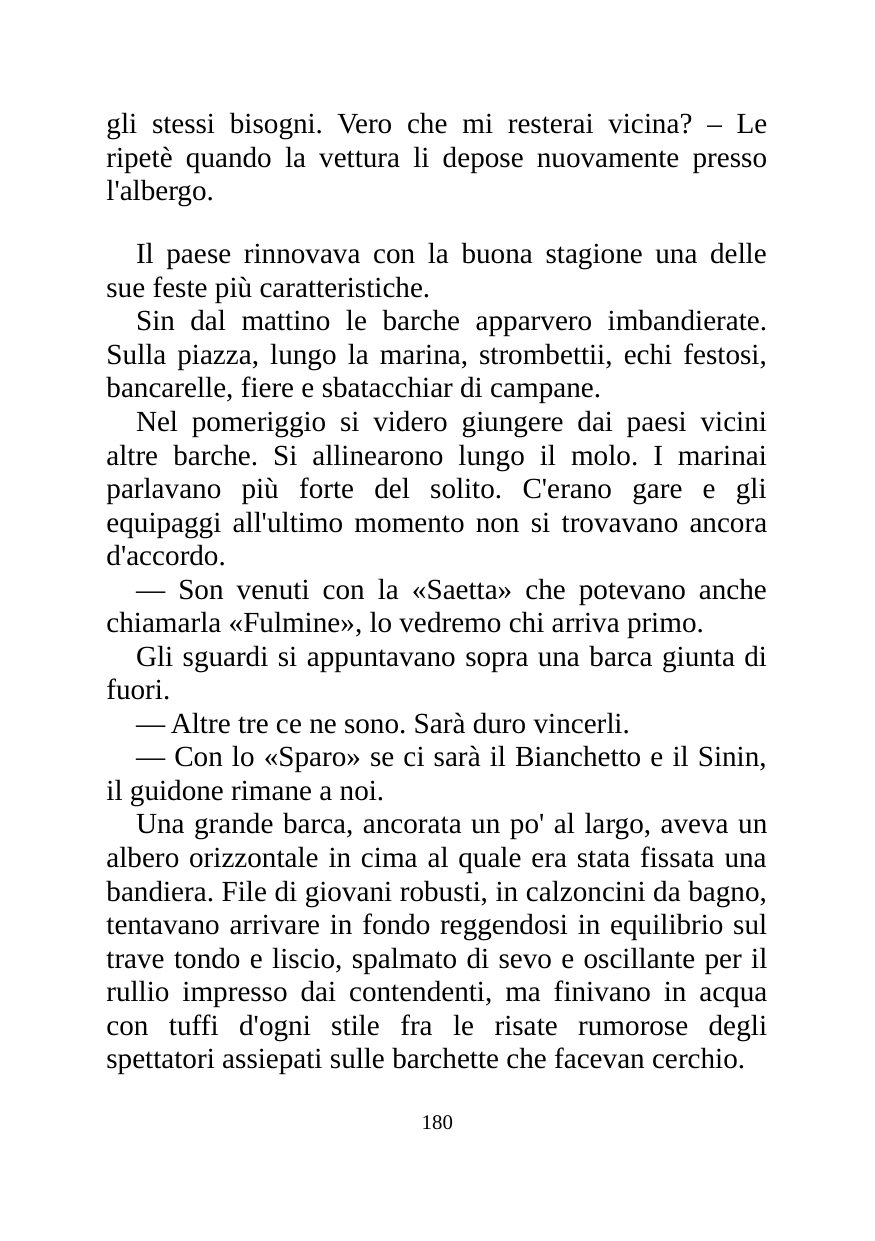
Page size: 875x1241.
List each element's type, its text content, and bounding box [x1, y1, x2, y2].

text — Altre tre ce ne sono. Sarà duro vincerli. [106, 706, 768, 739]
text gli stessi bisogni. Vero che mi resterai vicina? – Le ripetè quando la vettura li depose nuovamente presso l'albergo. [106, 106, 768, 207]
text Sin dal mattino le barche apparvero imbandierate. Sulla piazza, lungo la marina, strombettii, echi festosi, bancarelle, fiere e sbatacchiar di campane. [106, 303, 768, 404]
text Gli sguardi si appuntavano sopra una barca giunta di fuori. [106, 639, 768, 706]
text Una grande barca, ancorata un po' al largo, aveva un albero orizzontale in cima al quale era stata fissata una bandiera. File di giovani robusti, in calzoncini da bagno, tentavano arrivare in fondo reggendosi in equilibrio sul trave tondo e liscio, spalmato di sevo e oscillante per il rullio impresso dai contendenti, ma finivano in acqua con tuffi d'ogni stile fra le risate rumorose degli spettatori assiepati sulle barchette che facevan cerchio. [106, 807, 768, 1075]
text — Son venuti con la «Saetta» che potevano anche chiamarla «Fulmine», lo vedremo chi arriva primo. [106, 572, 768, 639]
text — Con lo «Sparo» se ci sarà il Bianchetto e il Sinin, il guidone rimane a noi. [106, 739, 768, 807]
text Il paese rinnovava con la buona stagione una delle sue feste più caratteristiche. [106, 236, 768, 303]
text Nel pomeriggio si videro giungere dai paesi vicini altre barche. Si allinearono lungo il molo. I marinai parlavano più forte del solito. C'erano gare e gli equipaggi all'ultimo momento non si trovavano ancora d'accordo. [106, 404, 768, 572]
